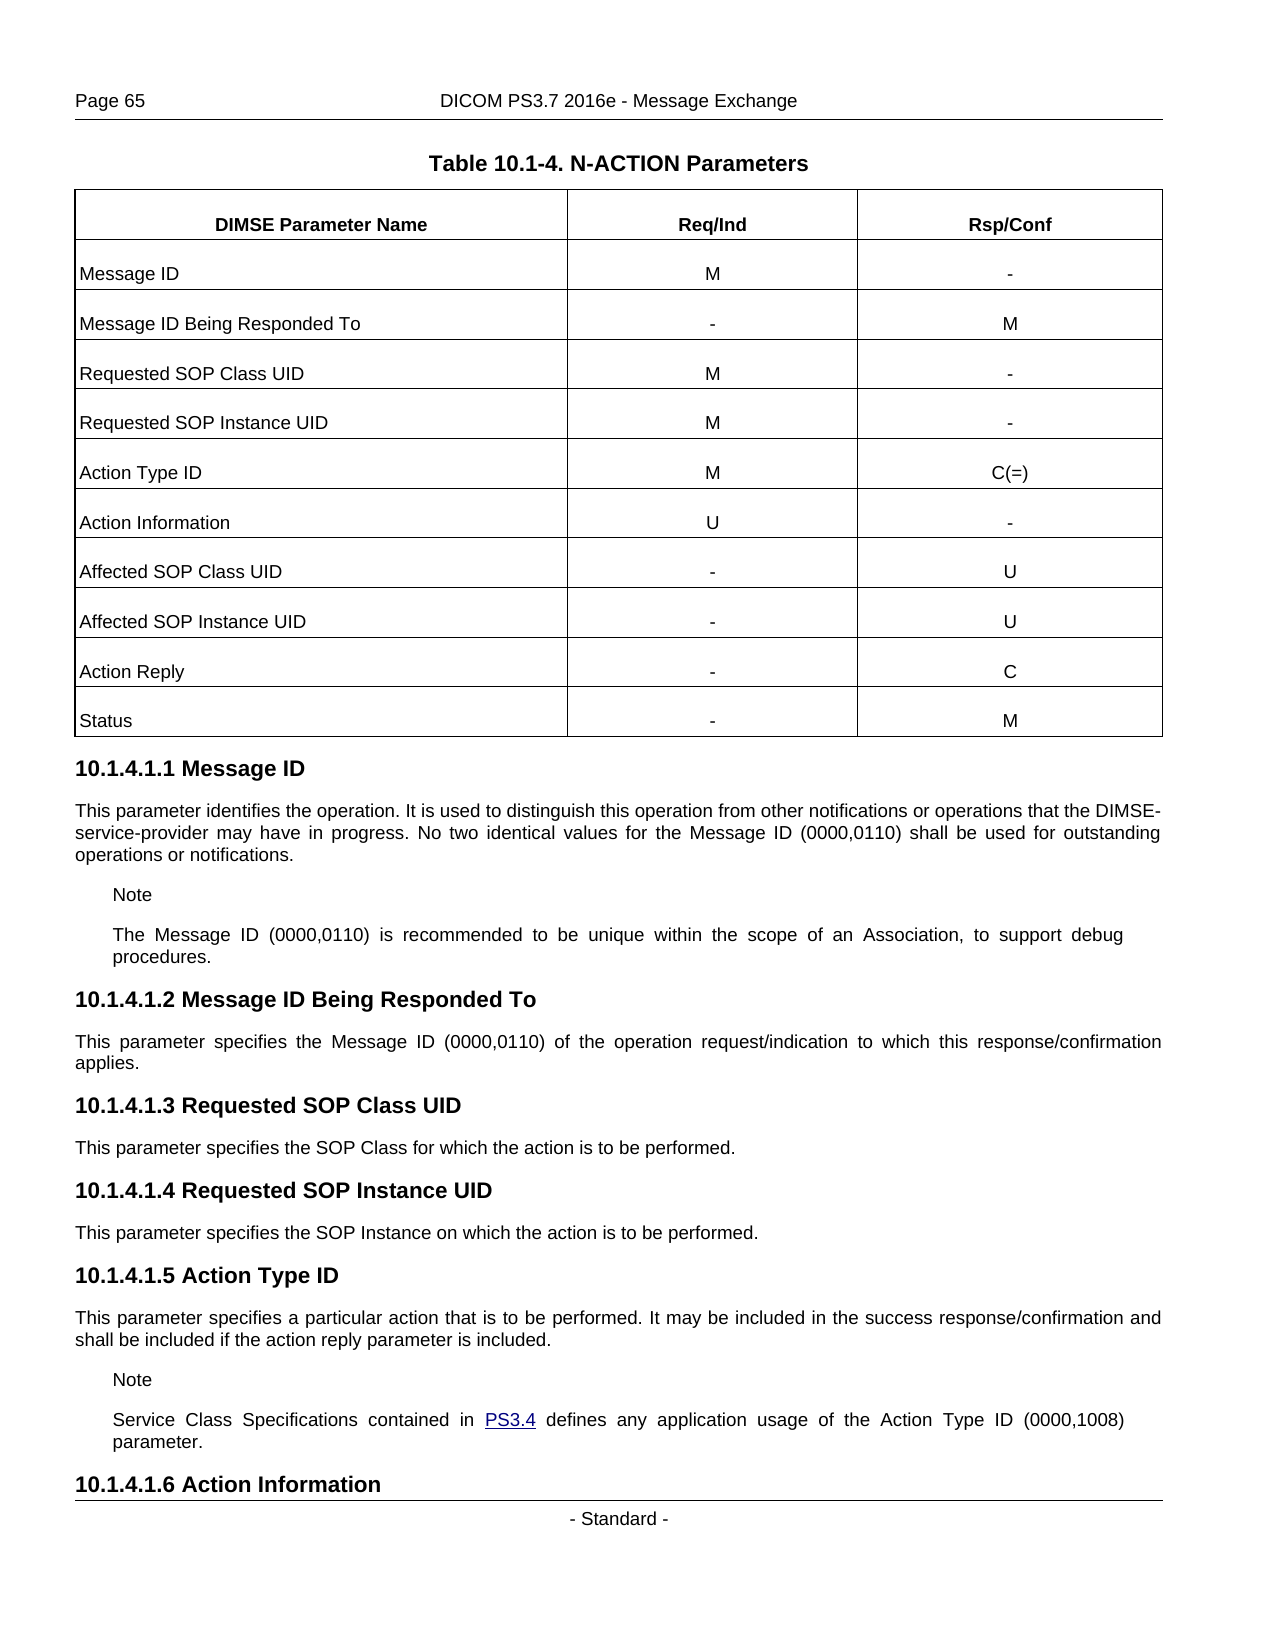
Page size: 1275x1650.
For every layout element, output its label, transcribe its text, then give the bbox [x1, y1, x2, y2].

table_cell C(=) [858, 439, 1162, 487]
table_cell Affected SOP Class UID [76, 538, 567, 587]
table_cell M [858, 290, 1162, 338]
table_cell U [858, 588, 1162, 637]
text This parameter specifies the SOP Class for which the action is to be performed. [75, 1137, 1162, 1158]
text 10.1.4.1.1 Message ID [75, 756, 1162, 782]
table_cell Action Type ID [76, 439, 567, 487]
table_header DIMSE Parameter Name [76, 190, 567, 239]
text This parameter specifies the SOP Instance on which the action is to be performed. [75, 1222, 1162, 1243]
table_cell - [858, 240, 1162, 289]
table_cell M [858, 687, 1162, 736]
text 10.1.4.1.5 Action Type ID [75, 1262, 1162, 1288]
table_cell Status [76, 687, 567, 736]
table_cell Affected SOP Instance UID [76, 588, 567, 637]
table_cell Requested SOP Class UID [76, 340, 567, 388]
text Note [112, 884, 1125, 905]
table_cell - [858, 489, 1162, 537]
table_cell M [568, 240, 857, 289]
table_header Rsp/Conf [858, 190, 1162, 239]
text Service Class Specifications contained in PS3.4 defines any application usage of the Action Type ID (0000,1008) parameter. [112, 1409, 1125, 1452]
text Table 10.1-4. N-ACTION Parameters [75, 150, 1162, 176]
table_cell - [568, 687, 857, 736]
table_cell - [568, 638, 857, 686]
text 10.1.4.1.6 Action Information [75, 1471, 1162, 1497]
table_cell Action Information [76, 489, 567, 537]
text This parameter specifies the Message ID (0000,0110) of the operation request/indication to which this response/confirmation applies. [75, 1031, 1162, 1074]
table_cell Message ID Being Responded To [76, 290, 567, 338]
text 10.1.4.1.4 Requested SOP Instance UID [75, 1177, 1162, 1203]
table_cell - [568, 538, 857, 587]
table_cell - [858, 340, 1162, 388]
text 10.1.4.1.3 Requested SOP Class UID [75, 1092, 1162, 1118]
table_cell M [568, 340, 857, 388]
text This parameter identifies the operation. It is used to distinguish this operation from other notifications or operations that the DIMSE-service-provider may have in progress. No two identical values for the Message ID (0000,0110) shall be used for outstanding operations or notifications. [75, 800, 1162, 865]
table_cell C [858, 638, 1162, 686]
text Note [112, 1369, 1125, 1390]
text This parameter specifies a particular action that is to be performed. It may be included in the success response/confirmation and shall be included if the action reply parameter is included. [75, 1307, 1162, 1350]
table_cell U [568, 489, 857, 537]
table_cell M [568, 439, 857, 487]
table_cell Message ID [76, 240, 567, 289]
table_header Req/Ind [568, 190, 857, 239]
table_cell U [858, 538, 1162, 587]
table_cell - [568, 290, 857, 338]
text The Message ID (0000,0110) is recommended to be unique within the scope of an Association, to support debug procedures. [112, 924, 1125, 967]
table_cell Requested SOP Instance UID [76, 389, 567, 438]
text 10.1.4.1.2 Message ID Being Responded To [75, 986, 1162, 1012]
table_cell Action Reply [76, 638, 567, 686]
table_cell M [568, 389, 857, 438]
table_cell - [568, 588, 857, 637]
table_cell - [858, 389, 1162, 438]
